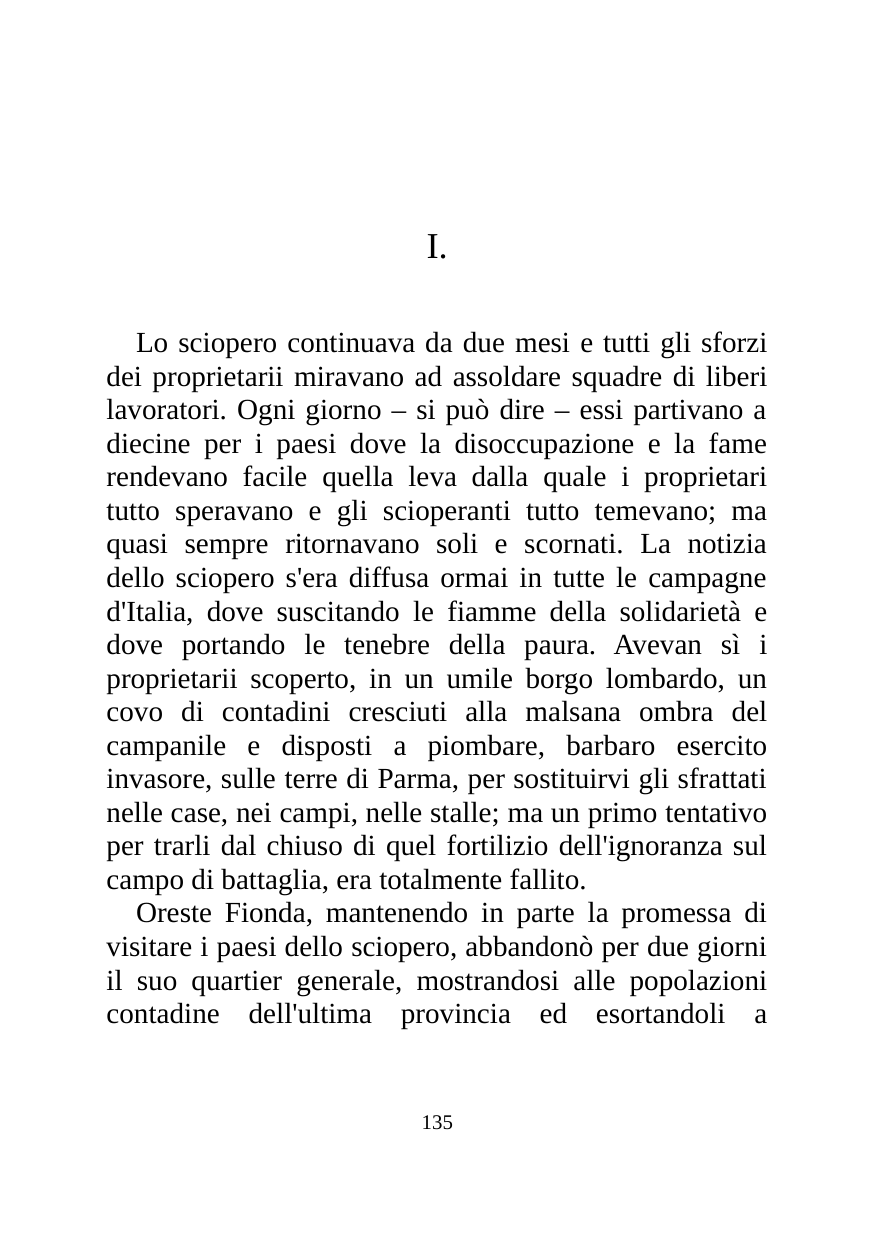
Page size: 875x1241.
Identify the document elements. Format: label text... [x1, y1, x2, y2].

subtitle I. [106, 224, 768, 266]
text Lo sciopero continuava da due mesi e tutti gli sforzi dei proprietarii miravano ad assoldare squadre di liberi lavoratori. Ogni giorno – si può dire – essi partivano a diecine per i paesi dove la disoccupazione e la fame rendevano facile quella leva dalla quale i proprietari tutto speravano e gli scioperanti tutto temevano; ma quasi sempre ritornavano soli e scornati. La notizia dello sciopero s'era diffusa ormai in tutte le campagne d'Italia, dove suscitando le fiamme della solidarietà e dove portando le tenebre della paura. Avevan sì i proprietarii scoperto, in un umile borgo lombardo, un covo di contadini cresciuti alla malsana ombra del campanile e disposti a piombare, barbaro esercito invasore, sulle terre di Parma, per sostituirvi gli sfrattati nelle case, nei campi, nelle stalle; ma un primo tentativo per trarli dal chiuso di quel fortilizio dell'ignoranza sul campo di battaglia, era totalmente fallito. [106, 325, 768, 896]
text Oreste Fionda, mantenendo in parte la promessa di visitare i paesi dello sciopero, abbandonò per due giorni il suo quartier generale, mostrandosi alle popolazioni contadine dell'ultima provincia ed esortandoli a [106, 896, 768, 1030]
